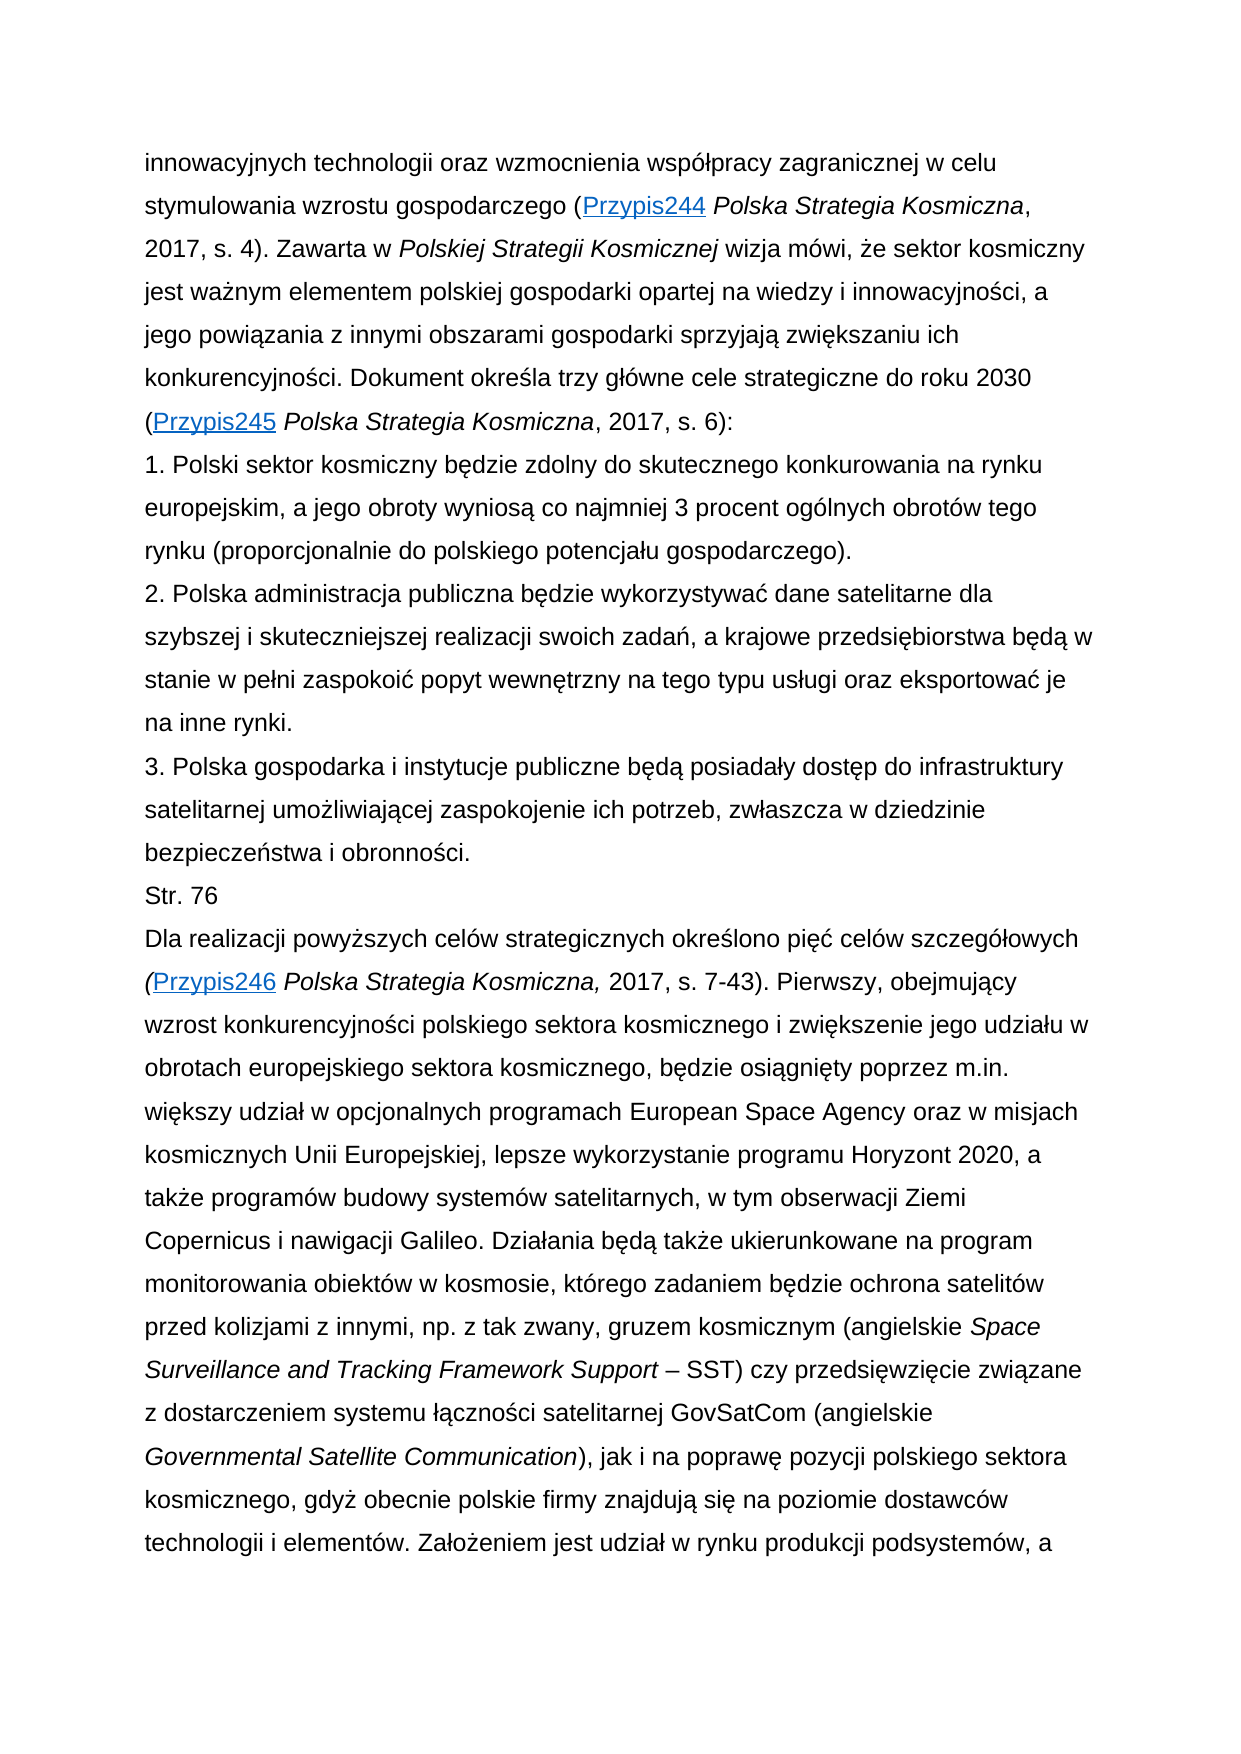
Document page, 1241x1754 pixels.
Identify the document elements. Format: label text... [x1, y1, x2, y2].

text 3. Polska gospodarka i instytucje publiczne będą posiadały dostęp do infrastruktury satelitarnej umożliwiającej zaspokojenie ich potrzeb, zwłaszcza w dziedzinie bezpieczeństwa i obronności. [144, 751, 1096, 866]
text Dla realizacji powyższych celów strategicznych określono pięć celów szczegółowych (Przypis246 Polska Strategia Kosmiczna, 2017, s. 7-43). Pierwszy, obejmujący wzrost konkurencyjności polskiego sektora kosmicznego i zwiększenie jego udziału w obrotach europejskiego sektora kosmicznego, będzie osiągnięty poprzez m.in. większy udział w opcjonalnych programach European Space Agency oraz w misjach kosmicznych Unii Europejskiej, lepsze wykorzystanie programu Horyzont 2020, a także programów budowy systemów satelitarnych, w tym obserwacji Ziemi Copernicus i nawigacji Galileo. Działania będą także ukierunkowane na program monitorowania obiektów w kosmosie, którego zadaniem będzie ochrona satelitów przed kolizjami z innymi, np. z tak zwany, gruzem kosmicznym (angielskie Space Surveillance and Tracking Framework Support – SST) czy przedsięwzięcie związane z dostarczeniem systemu łączności satelitarnej GovSatCom (angielskie Governmental Satellite Communication), jak i na poprawę pozycji polskiego sektora kosmicznego, gdyż obecnie polskie firmy znajdują się na poziomie dostawców technologii i elementów. Założeniem jest udział w rynku produkcji podsystemów, a [144, 924, 1096, 1556]
text 2. Polska administracja publiczna będzie wykorzystywać dane satelitarne dla szybszej i skuteczniejszej realizacji swoich zadań, a krajowe przedsiębiorstwa będą w stanie w pełni zaspokoić popyt wewnętrzny na tego typu usługi oraz eksportować je na inne rynki. [144, 579, 1096, 737]
text 1. Polski sektor kosmiczny będzie zdolny do skutecznego konkurowania na rynku europejskim, a jego obroty wyniosą co najmniej 3 procent ogólnych obrotów tego rynku (proporcjonalnie do polskiego potencjału gospodarczego). [144, 449, 1096, 564]
text Str. 76 [144, 881, 1096, 909]
text innowacyjnych technologii oraz wzmocnienia współpracy zagranicznej w celu stymulowania wzrostu gospodarczego (Przypis244 Polska Strategia Kosmiczna, 2017, s. 4). Zawarta w Polskiej Strategii Kosmicznej wizja mówi, że sektor kosmiczny jest ważnym elementem polskiej gospodarki opartej na wiedzy i innowacyjności, a jego powiązania z innymi obszarami gospodarki sprzyjają zwiększaniu ich konkurencyjności. Dokument określa trzy główne cele strategiczne do roku 2030 (Przypis245 Polska Strategia Kosmiczna, 2017, s. 6): [144, 148, 1096, 435]
